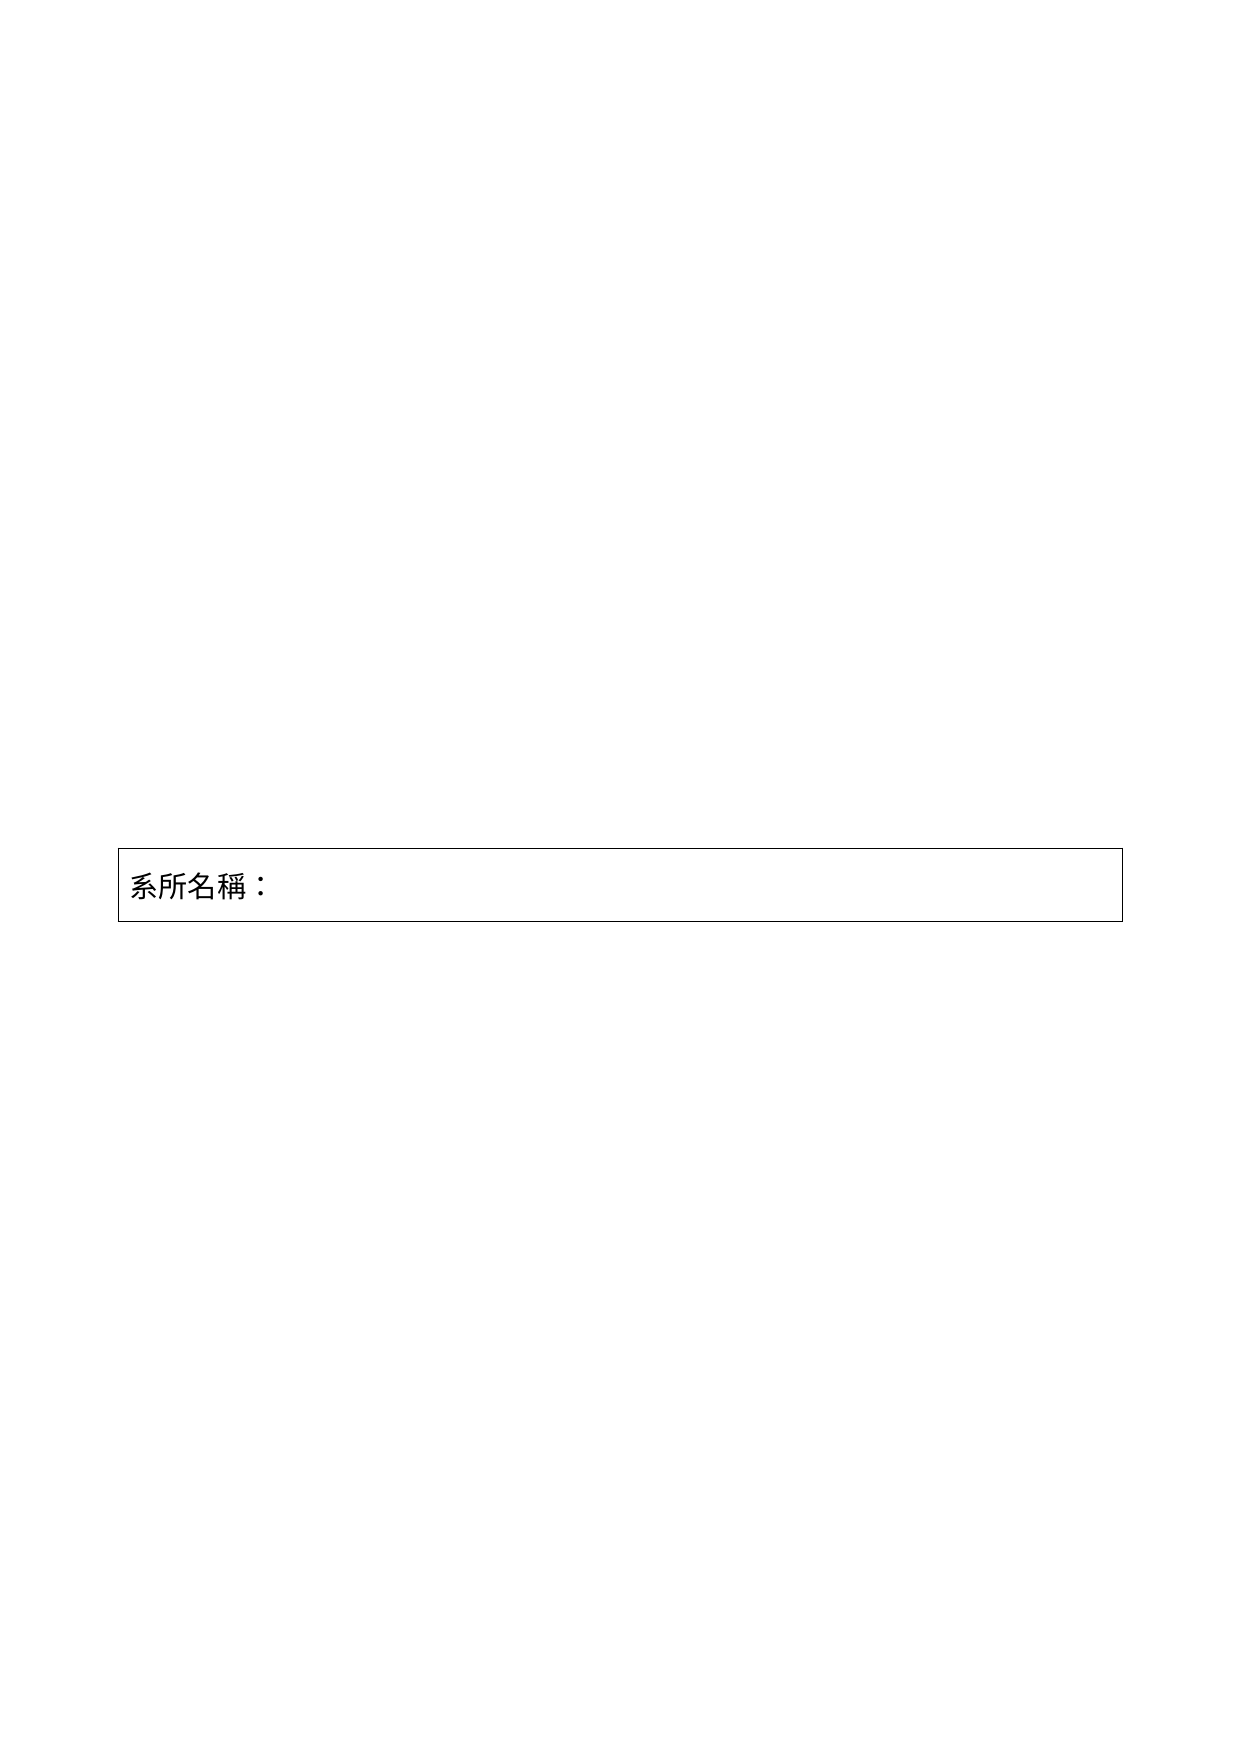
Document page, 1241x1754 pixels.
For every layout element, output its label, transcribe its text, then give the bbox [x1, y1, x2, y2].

table_cell 系所名稱： [119, 849, 1122, 921]
